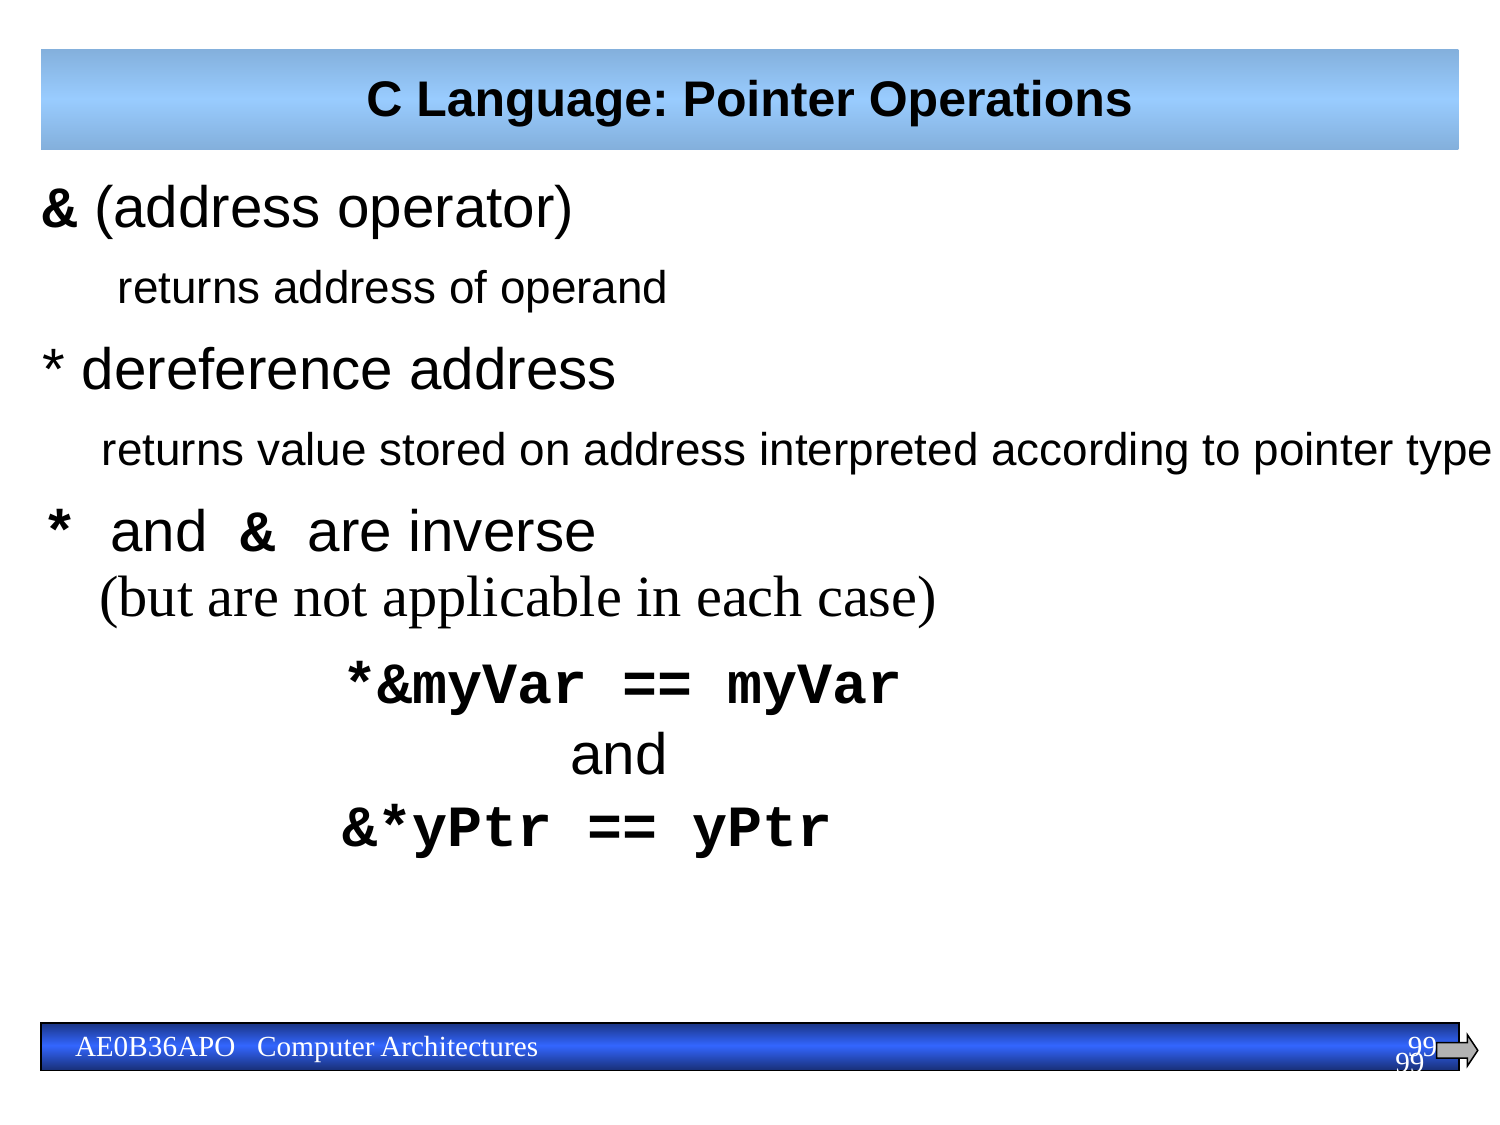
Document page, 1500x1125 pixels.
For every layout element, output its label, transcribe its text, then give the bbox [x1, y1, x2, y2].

list & (address operator) returns address of operand * dereference address returns value stored on address interpreted according to pointer type * and & are inverse (but are not applicable in each case) *&myVar == myVar and &*yPtr == yPtr [42, 172, 1500, 1034]
slide_number [1074, 1034, 1425, 1100]
text_box [1436, 1034, 1478, 1066]
title C Language: Pointer Operations [41, 49, 1459, 150]
